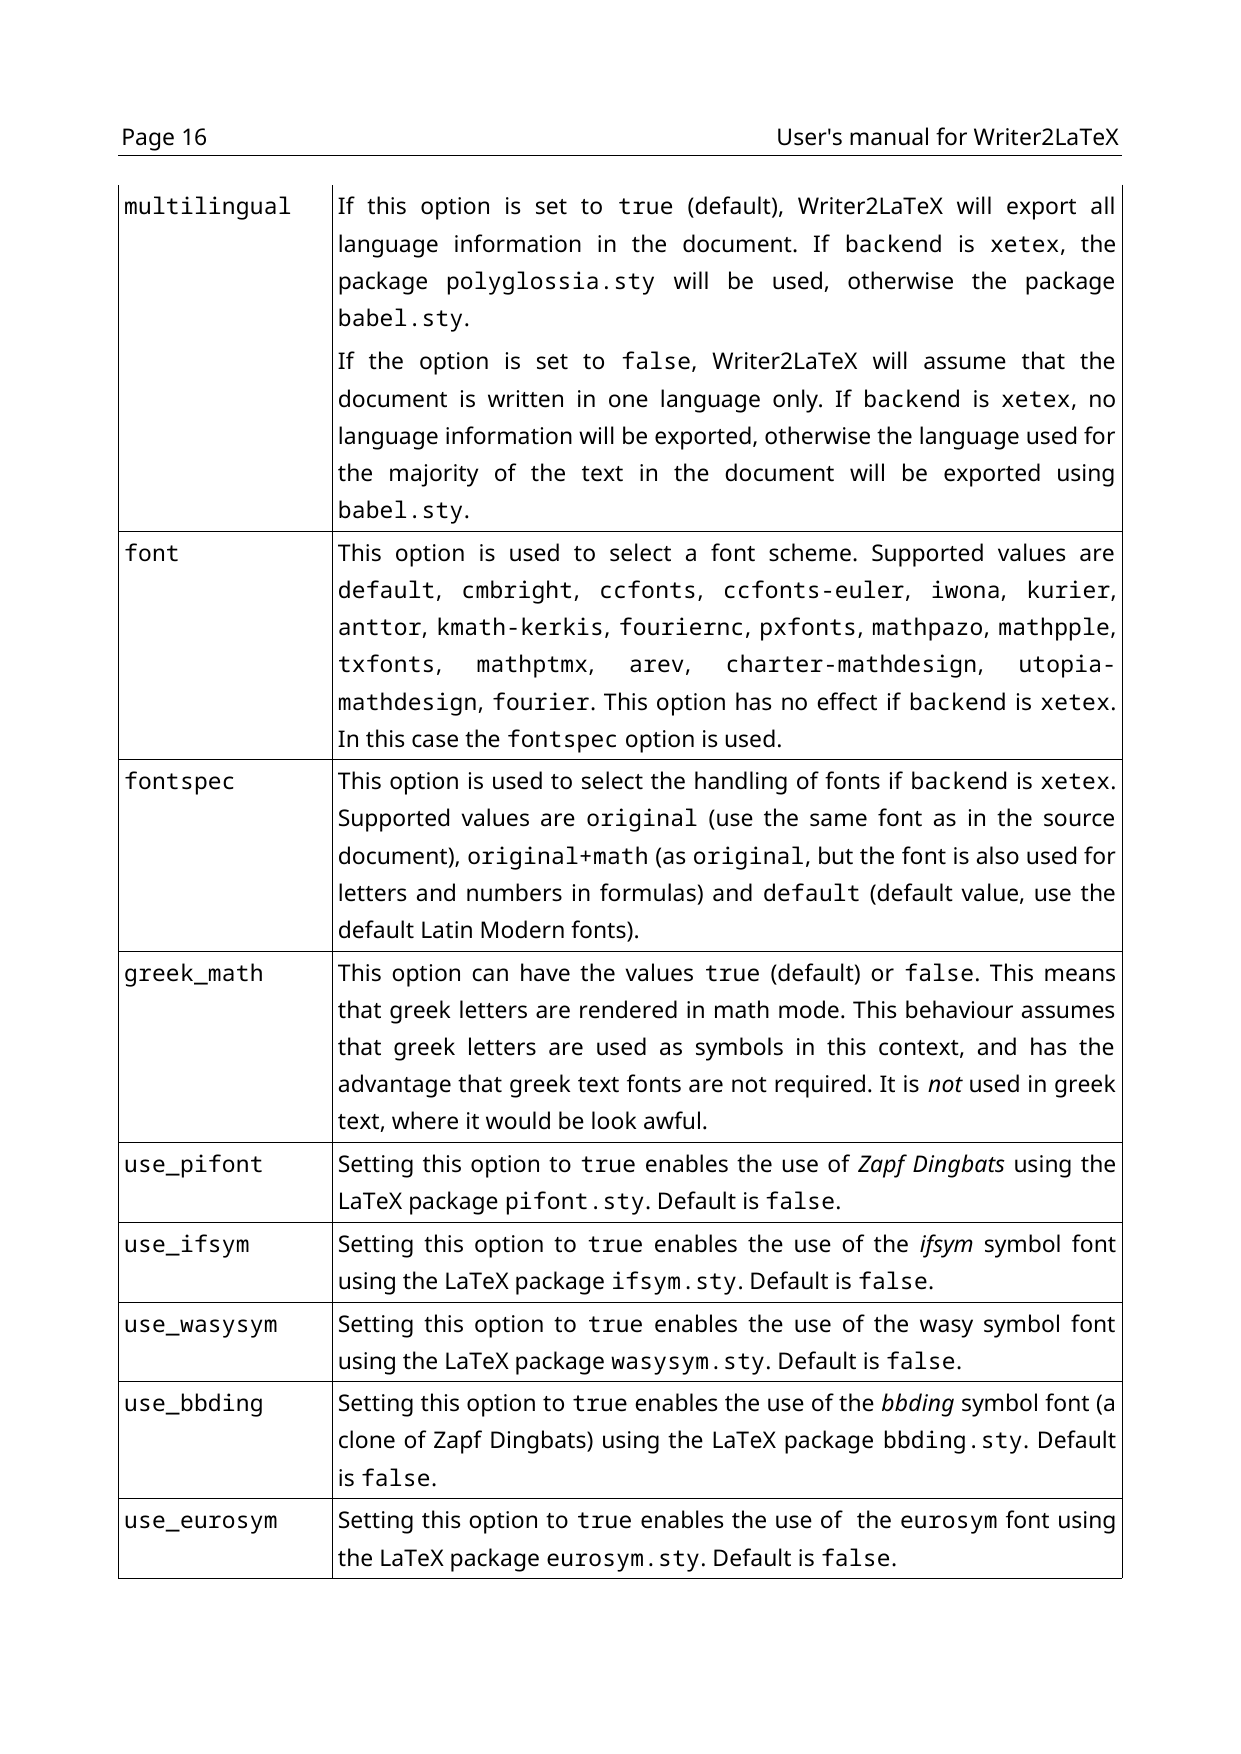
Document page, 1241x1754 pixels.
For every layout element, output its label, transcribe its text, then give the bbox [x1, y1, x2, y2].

table_cell use_bbding [119, 1382, 332, 1498]
table_cell use_pifont [119, 1143, 332, 1222]
table_cell Setting this option to true enables the use of the ifsym symbol font using the LaTeX package ifsym.sty. Default is false. [333, 1223, 1122, 1302]
table_cell multilingual [119, 185, 332, 531]
table_cell This option can have the values true (default) or false. This means that greek letters are rendered in math mode. This behaviour assumes that greek letters are used as symbols in this context, and has the advantage that greek text fonts are not required. It is not used in greek text, where it would be look awful. [333, 952, 1122, 1142]
table_cell This option is used to select the handling of fonts if backend is xetex. Supported values are original (use the same font as in the source document), original+math (as original, but the font is also used for letters and numbers in formulas) and default (default value, use the default Latin Modern fonts). [333, 760, 1122, 951]
table_cell use_eurosym [119, 1499, 332, 1578]
table_cell Setting this option to true enables the use of the bbding symbol font (a clone of Zapf Dingbats) using the LaTeX package bbding.sty. Default is false. [333, 1382, 1122, 1498]
table_cell greek_math [119, 952, 332, 1142]
table_cell This option is used to select a font scheme. Supported values are default, cmbright, ccfonts, ccfonts-euler, iwona, kurier, anttor, kmath-kerkis, fouriernc, pxfonts, mathpazo, mathpple, txfonts, mathptmx, arev, charter-mathdesign, utopia-mathdesign, fourier. This option has no effect if backend is xetex. In this case the fontspec option is used. [333, 532, 1122, 759]
table_cell font [119, 532, 332, 759]
table_cell Setting this option to true enables the use of the eurosym font using the LaTeX package eurosym.sty. Default is false. [333, 1499, 1122, 1578]
table_cell Setting this option to true enables the use of the wasy symbol font using the LaTeX package wasysym.sty. Default is false. [333, 1303, 1122, 1381]
table_cell use_ifsym [119, 1223, 332, 1302]
table_cell If this option is set to true (default), Writer2LaTeX will export all language information in the document. If backend is xetex, the package polyglossia.sty will be used, otherwise the package babel.sty. If the option is set to false, Writer2LaTeX will assume that the document is written in one language only. If backend is xetex, no language information will be exported, otherwise the language used for the majority of the text in the document will be exported using babel.sty. [333, 185, 1122, 531]
table_cell fontspec [119, 760, 332, 951]
table_cell use_wasysym [119, 1303, 332, 1381]
table_cell Setting this option to true enables the use of Zapf Dingbats using the LaTeX package pifont.sty. Default is false. [333, 1143, 1122, 1222]
